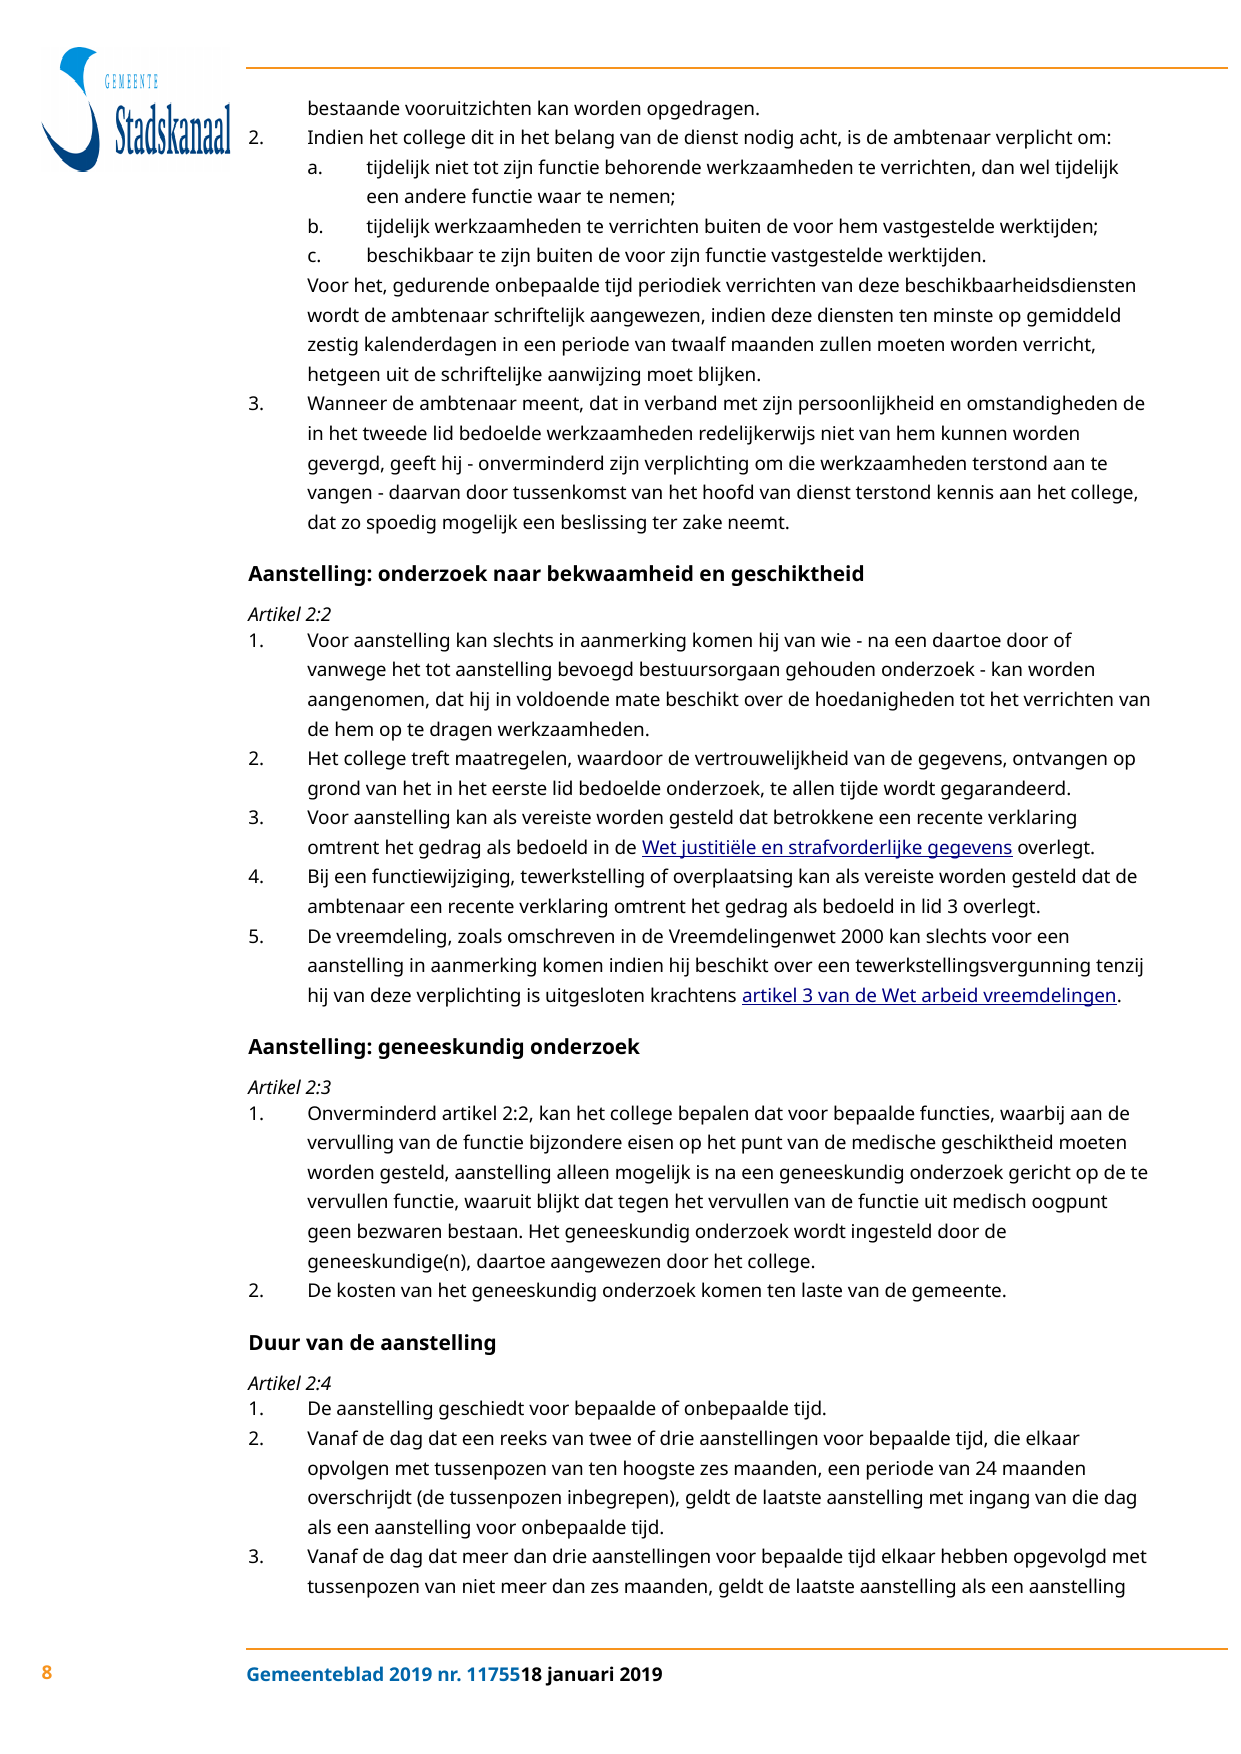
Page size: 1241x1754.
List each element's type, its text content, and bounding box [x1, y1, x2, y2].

text Duur van de aanstelling [248, 1328, 1152, 1356]
list beschikbaar te zijn buiten de voor zijn functie vastgestelde werktijden. [307, 243, 1152, 268]
list Onverminderd artikel 2:2, kan het college bepalen dat voor bepaalde functies, waarbij aan de vervulling van de functie bijzondere eisen op het punt van de medische geschiktheid moeten worden gesteld, aanstelling alleen mogelijk is na een geneeskundig onderzoek gericht op de te vervullen functie, waaruit blijkt dat tegen het vervullen van de functie uit medisch oogpunt geen bezwaren bestaan. Het geneeskundig onderzoek wordt ingesteld door de geneeskundige(n), daartoe aangewezen door het college. [248, 1100, 1152, 1274]
list Voor het, gedurende onbepaalde tijd periodiek verrichten van deze beschikbaarheidsdiensten wordt de ambtenaar schriftelijk aangewezen, indien deze diensten ten minste op gemiddeld zestig kalenderdagen in een periode van twaalf maanden zullen moeten worden verricht, hetgeen uit de schriftelijke aanwijzing moet blijken. [248, 272, 1152, 387]
text Artikel 2:4 [248, 1370, 1152, 1396]
list Wanneer de ambtenaar meent, dat in verband met zijn persoonlijkheid en omstandigheden de in het tweede lid bedoelde werkzaamheden redelijkerwijs niet van hem kunnen worden gevergd, geeft hij - onverminderd zijn verplichting om die werkzaamheden terstond aan te vangen - daarvan door tussenkomst van het hoofd van dienst terstond kennis aan het college, dat zo spoedig mogelijk een beslissing ter zake neemt. [248, 391, 1152, 535]
text Artikel 2:3 [248, 1074, 1152, 1100]
list Vanaf de dag dat meer dan drie aanstellingen voor bepaalde tijd elkaar hebben opgevolgd met tussenpozen van niet meer dan zes maanden, geldt de laatste aanstelling als een aanstelling [248, 1543, 1152, 1599]
list tijdelijk werkzaamheden te verrichten buiten de voor hem vastgestelde werktijden; [307, 213, 1152, 239]
list Voor aanstelling kan als vereiste worden gesteld dat betrokkene een recente verklaring omtrent het gedrag als bedoeld in de Wet justitiële en strafvorderlijke gegevens overlegt. [248, 804, 1152, 860]
list De vreemdeling, zoals omschreven in de Vreemdelingenwet 2000 kan slechts voor een aanstelling in aanmerking komen indien hij beschikt over een tewerkstellingsvergunning tenzij hij van deze verplichting is uitgesloten krachtens artikel 3 van de Wet arbeid vreemdelingen. [248, 923, 1152, 1008]
list Bij een functiewijziging, tewerkstelling of overplaatsing kan als vereiste worden gesteld dat de ambtenaar een recente verklaring omtrent het gedrag als bedoeld in lid 3 overlegt. [248, 864, 1152, 919]
list Het college treft maatregelen, waardoor de vertrouwelijkheid van de gegevens, ontvangen op grond van het in het eerste lid bedoelde onderzoek, te allen tijde wordt gegarandeerd. [248, 745, 1152, 801]
picture [41, 47, 231, 172]
list Indien het college dit in het belang van de dienst nodig acht, is de ambtenaar verplicht om: [248, 124, 1152, 150]
text Artikel 2:2 [248, 601, 1152, 627]
list Vanaf de dag dat een reeks van twee of drie aanstellingen voor bepaalde tijd, die elkaar opvolgen met tussenpozen van ten hoogste zes maanden, een periode van 24 maanden overschrijdt (de tussenpozen inbegrepen), geldt de laatste aanstelling met ingang van die dag als een aanstelling voor onbepaalde tijd. [248, 1425, 1152, 1539]
list De aanstelling geschiedt voor bepaalde of onbepaalde tijd. [248, 1396, 1152, 1421]
list tijdelijk niet tot zijn functie behorende werkzaamheden te verrichten, dan wel tijdelijk een andere functie waar te nemen; [307, 154, 1152, 209]
text Aanstelling: onderzoek naar bekwaamheid en geschiktheid [248, 559, 1152, 588]
list Voor aanstelling kan slechts in aanmerking komen hij van wie - na een daartoe door of vanwege het tot aanstelling bevoegd bestuursorgaan gehouden onderzoek - kan worden aangenomen, dat hij in voldoende mate beschikt over de hoedanigheden tot het verrichten van de hem op te dragen werkzaamheden. [248, 627, 1152, 741]
list De kosten van het geneeskundig onderzoek komen ten laste van de gemeente. [248, 1277, 1152, 1303]
list bestaande vooruitzichten kan worden opgedragen. [248, 95, 1152, 121]
text Aanstelling: geneeskundig onderzoek [248, 1032, 1152, 1061]
